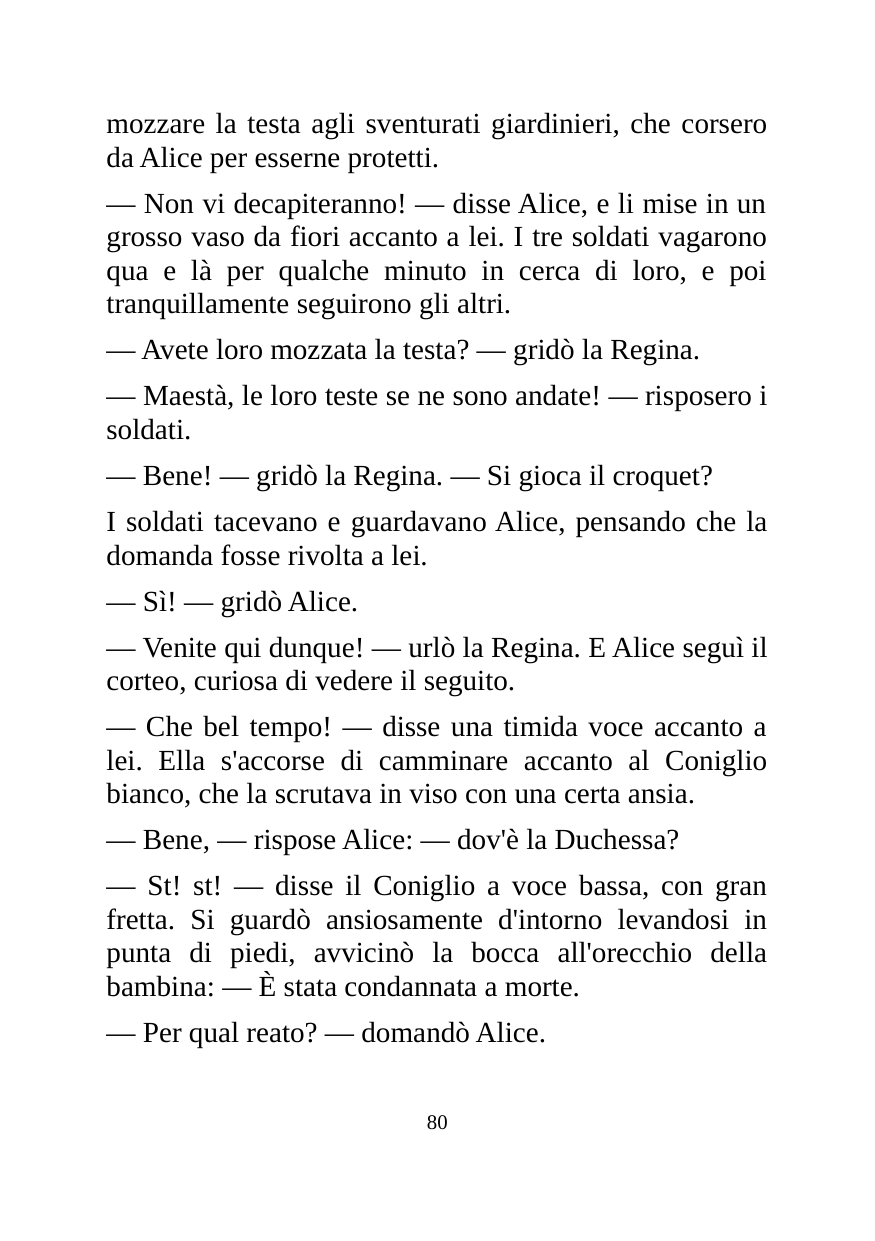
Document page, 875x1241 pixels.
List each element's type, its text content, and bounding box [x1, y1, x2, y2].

text — Che bel tempo! — disse una timida voce accanto a lei. Ella s'accorse di camminare accanto al Coniglio bianco, che la scrutava in viso con una certa ansia. [106, 709, 768, 810]
text — Avete loro mozzata la testa? — gridò la Regina. [106, 332, 768, 366]
text — St! st! — disse il Coniglio a voce bassa, con gran fretta. Si guardò ansiosamente d'intorno levandosi in punta di piedi, avvicinò la bocca all'orecchio della bambina: — È stata condannata a morte. [106, 868, 768, 1003]
text — Non vi decapiteranno! — disse Alice, e li mise in un grosso vaso da fiori accanto a lei. I tre soldati vagarono qua e là per qualche minuto in cerca di loro, e poi tranquillamente seguirono gli altri. [106, 186, 768, 320]
text — Maestà, le loro teste se ne sono andate! — risposero i soldati. [106, 378, 768, 446]
text — Sì! — gridò Alice. [106, 584, 768, 617]
text mozzare la testa agli sventurati giardinieri, che corsero da Alice per esserne protetti. [106, 106, 768, 173]
text — Venite qui dunque! — urlò la Regina. E Alice seguì il corteo, curiosa di vedere il seguito. [106, 630, 768, 697]
text — Bene, — rispose Alice: — dov'è la Duchessa? [106, 822, 768, 856]
text — Per qual reato? — domandò Alice. [106, 1015, 768, 1049]
text — Bene! — gridò la Regina. — Si gioca il croquet? [106, 458, 768, 492]
text I soldati tacevano e guardavano Alice, pensando che la domanda fosse rivolta a lei. [106, 504, 768, 571]
